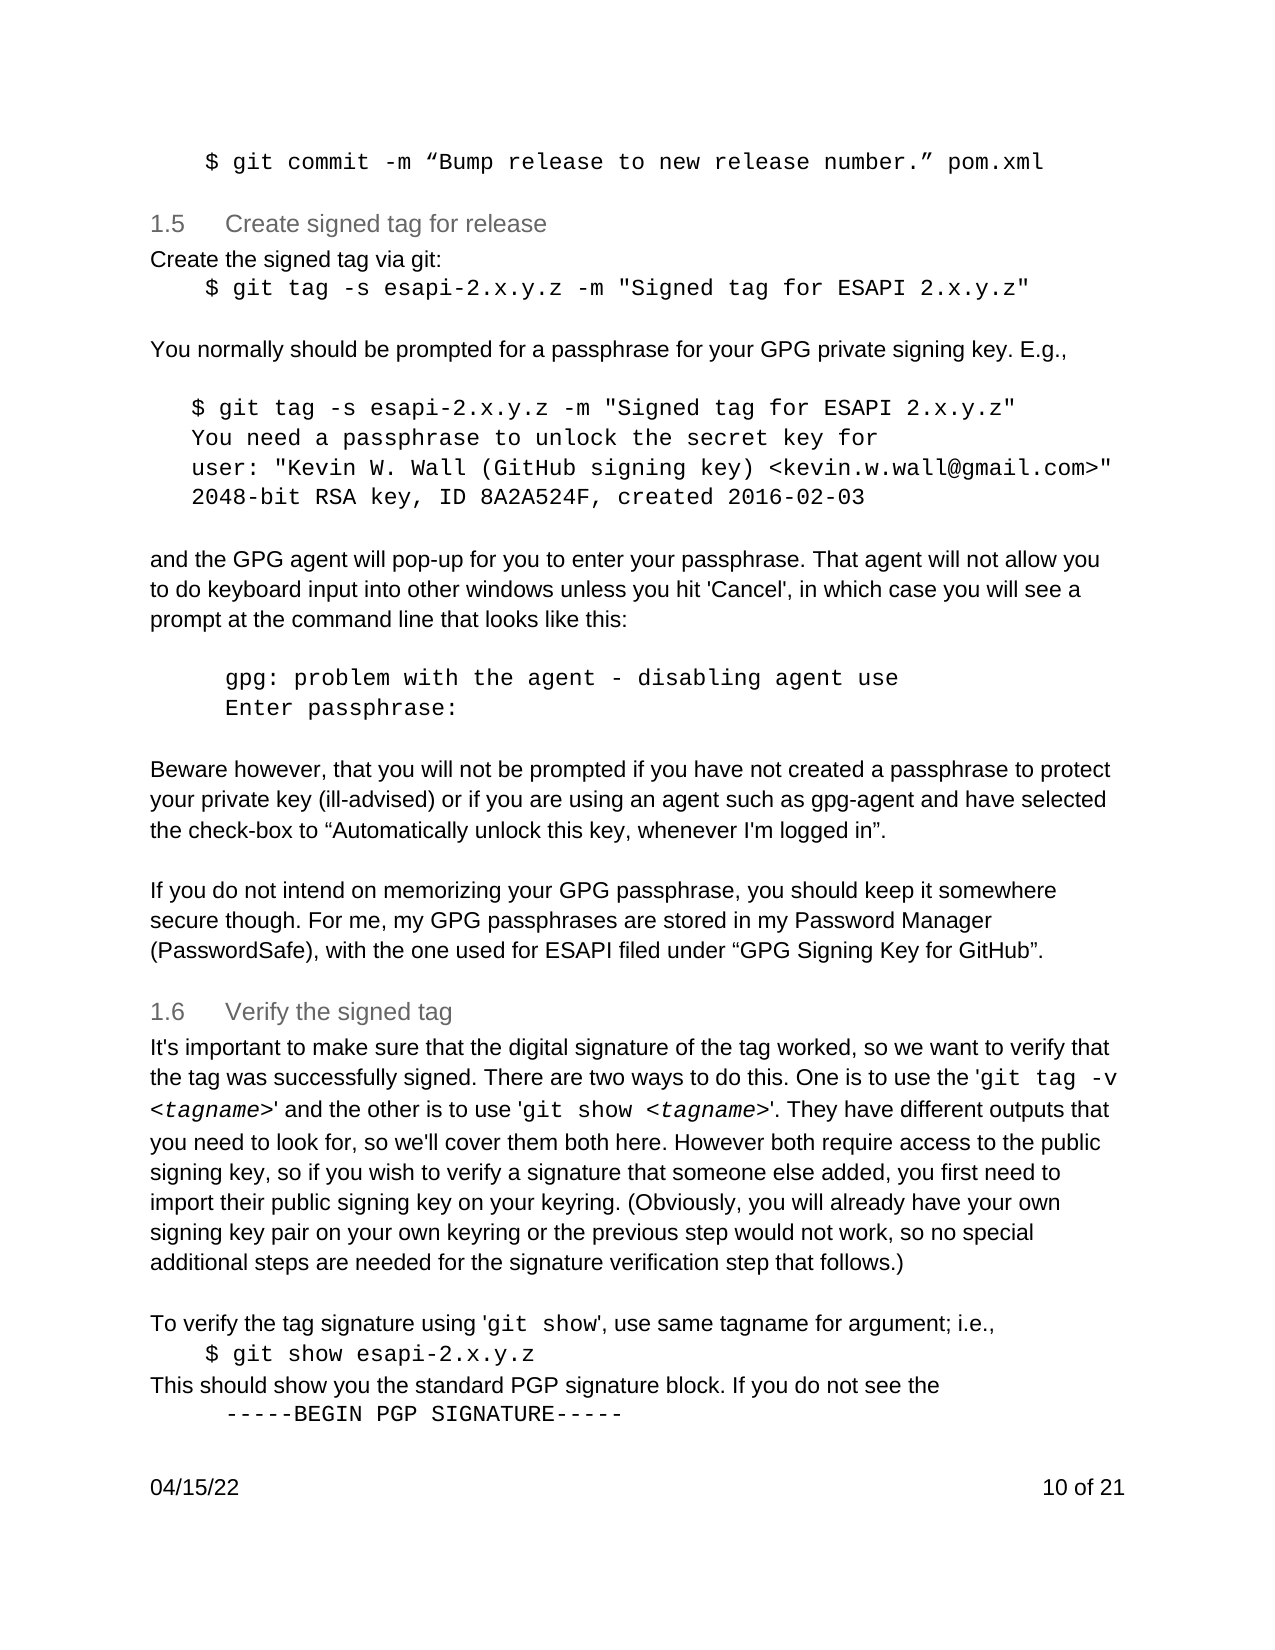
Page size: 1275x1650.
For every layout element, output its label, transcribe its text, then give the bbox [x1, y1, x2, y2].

text If you do not intend on memorizing your GPG passphrase, you should keep it somewhere secure though. For me, my GPG passphrases are stored in my Password Manager (PasswordSafe), with the one used for ESAPI filed under “GPG Signing Key for GitHub”. [150, 877, 1125, 964]
text $ git show esapi-2.x.y.z [150, 1342, 1125, 1368]
text -----BEGIN PGP SIGNATURE----- [225, 1402, 1125, 1428]
text You need a passphrase to unlock the secret key for [150, 426, 1125, 452]
subtitle Verify the signed tag [150, 997, 1125, 1026]
text It's important to make sure that the digital signature of the tag worked, so we want to verify that the tag was successfully signed. There are two ways to do this. One is to use the 'git tag -v <tagname>' and the other is to use 'git show <tagname>'. They have different outputs that you need to look for, so we'll cover them both here. However both require access to the public signing key, so if you wish to verify a signature that someone else added, you first need to import their public signing key on your keyring. (Obviously, you will already have your own signing key pair on your own keyring or the previous step would not work, so no special additional steps are needed for the signature verification step that follows.) [150, 1034, 1125, 1276]
text $ git tag -s esapi-2.x.y.z -m "Signed tag for ESAPI 2.x.y.z" [150, 396, 1125, 422]
text To verify the tag signature using 'git show', use same tagname for argument; i.e., [150, 1310, 1125, 1338]
text 2048-bit RSA key, ID 8A2A524F, created 2016-02-03 [150, 486, 1125, 512]
text This should show you the standard PGP signature block. If you do not see the [150, 1372, 1125, 1398]
text $ git tag -s esapi-2.x.y.z -m "Signed tag for ESAPI 2.x.y.z" [150, 276, 1125, 302]
text You normally should be prompted for a passphrase for your GPG private signing key. E.g., [150, 336, 1125, 362]
text $ git commit -m “Bump release to new release number.” pom.xml [150, 150, 1125, 176]
text user: "Kevin W. Wall (GitHub signing key) <kevin.w.wall@gmail.com>" [150, 456, 1125, 482]
text Create the signed tag via git: [150, 246, 1125, 272]
subtitle Create signed tag for release [150, 209, 1125, 238]
text gpg: problem with the agent - disabling agent use [225, 666, 1125, 692]
text Enter passphrase: [225, 696, 1125, 722]
text Beware however, that you will not be prompted if you have not created a passphrase to protect your private key (ill-advised) or if you are using an agent such as gpg-agent and have selected the check-box to “Automatically unlock this key, whenever I'm logged in”. [150, 756, 1125, 843]
text and the GPG agent will pop-up for you to enter your passphrase. That agent will not allow you [150, 546, 1125, 572]
text to do keyboard input into other windows unless you hit 'Cancel', in which case you will see a prompt at the command line that looks like this: [150, 576, 1125, 632]
